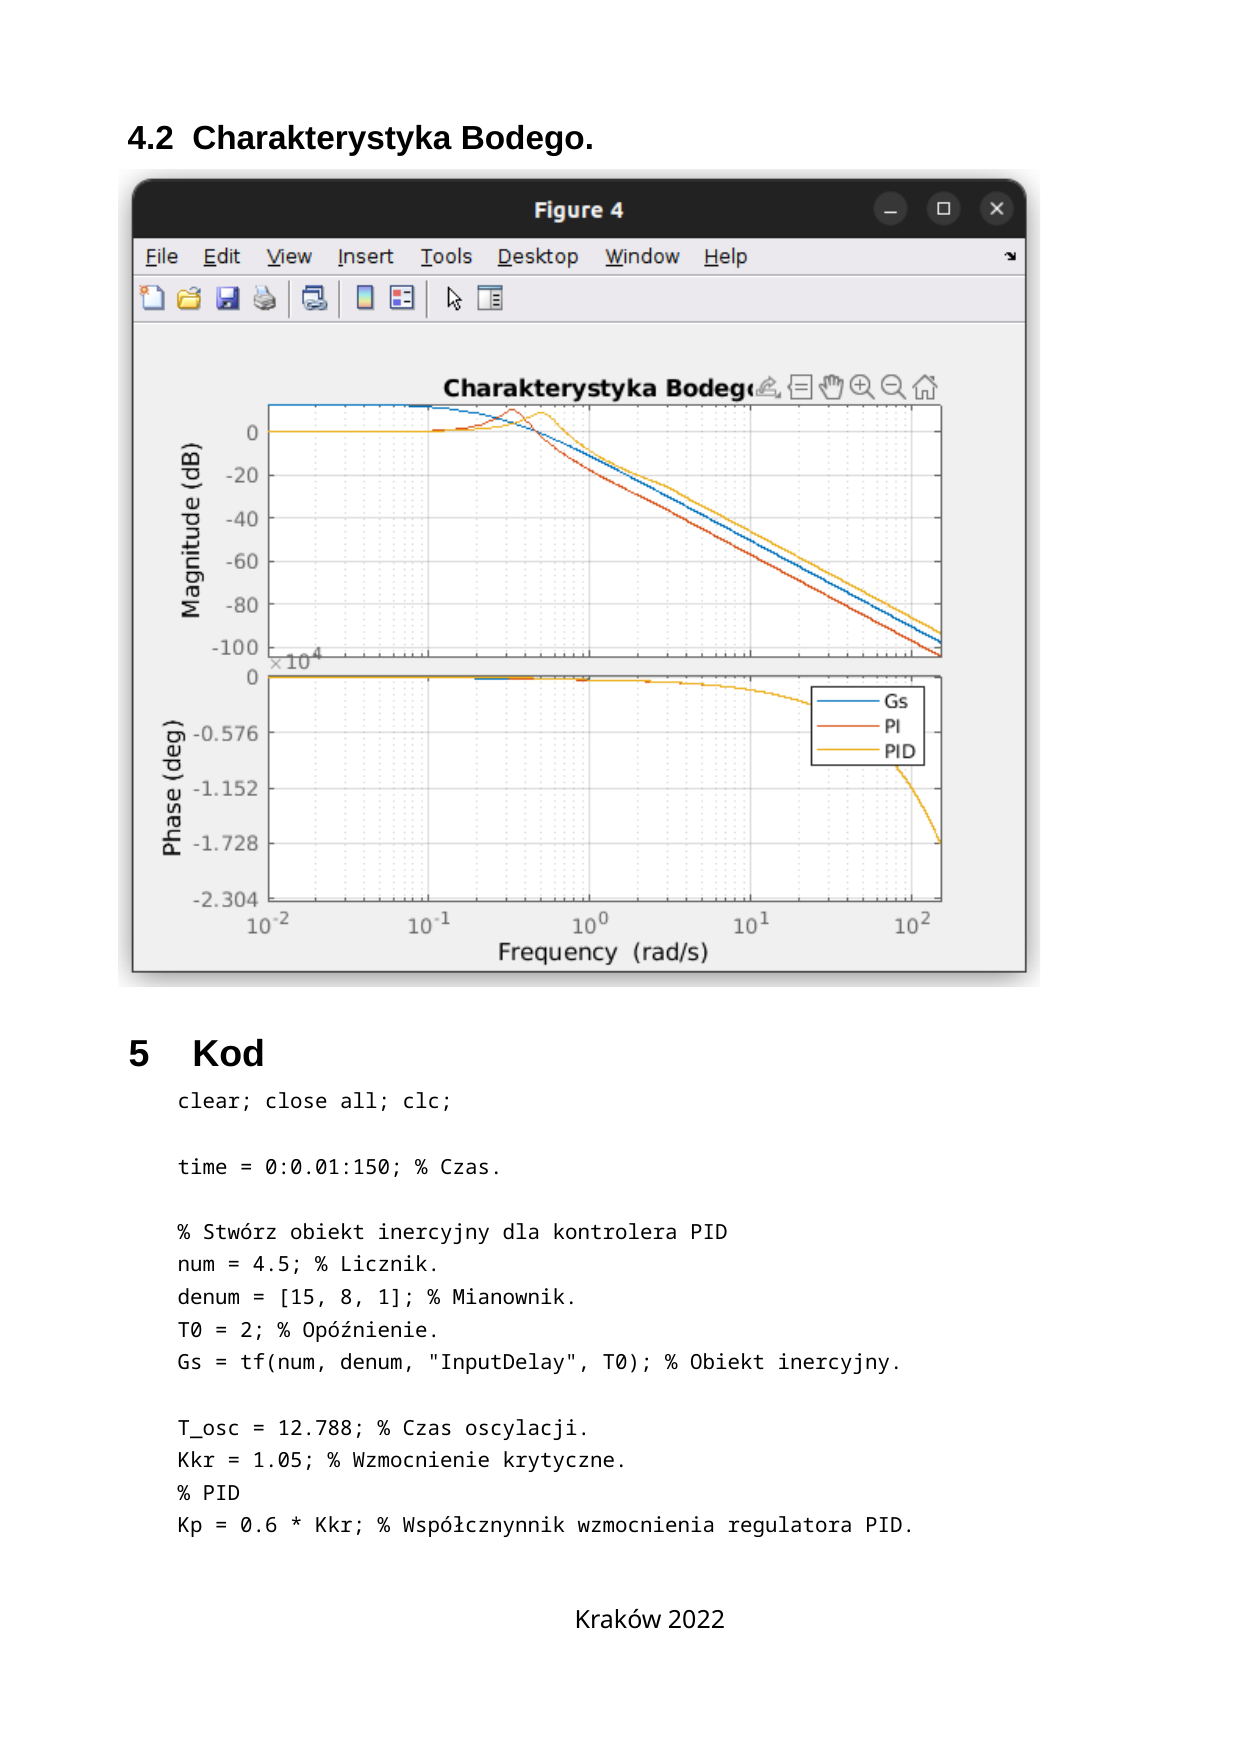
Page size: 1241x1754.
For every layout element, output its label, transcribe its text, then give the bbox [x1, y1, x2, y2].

text T_osc = 12.788; % Czas oscylacji. [177, 1413, 1122, 1441]
subtitle Kod [118, 1031, 1122, 1074]
text Kkr = 1.05; % Wzmocnienie krytyczne. [177, 1445, 1122, 1474]
text T0 = 2; % Opóźnienie. [177, 1315, 1122, 1343]
text Kp = 0.6 * Kkr; % Współcznynnik wzmocnienia regulatora PID. [177, 1510, 1122, 1539]
text denum = [15, 8, 1]; % Mianownik. [177, 1282, 1122, 1311]
subtitle Charakterystyka Bodego. [118, 118, 1122, 157]
text Gs = tf(num, denum, "InputDelay", T0); % Obiekt inercyjny. [177, 1347, 1122, 1376]
text % PID [177, 1478, 1122, 1506]
text num = 4.5; % Licznik. [177, 1249, 1122, 1278]
text clear; close all; clc; [177, 1087, 1122, 1115]
text time = 0:0.01:150; % Czas. [177, 1152, 1122, 1180]
text % Stwórz obiekt inercyjny dla kontrolera PID [177, 1217, 1122, 1245]
picture [118, 169, 1040, 987]
